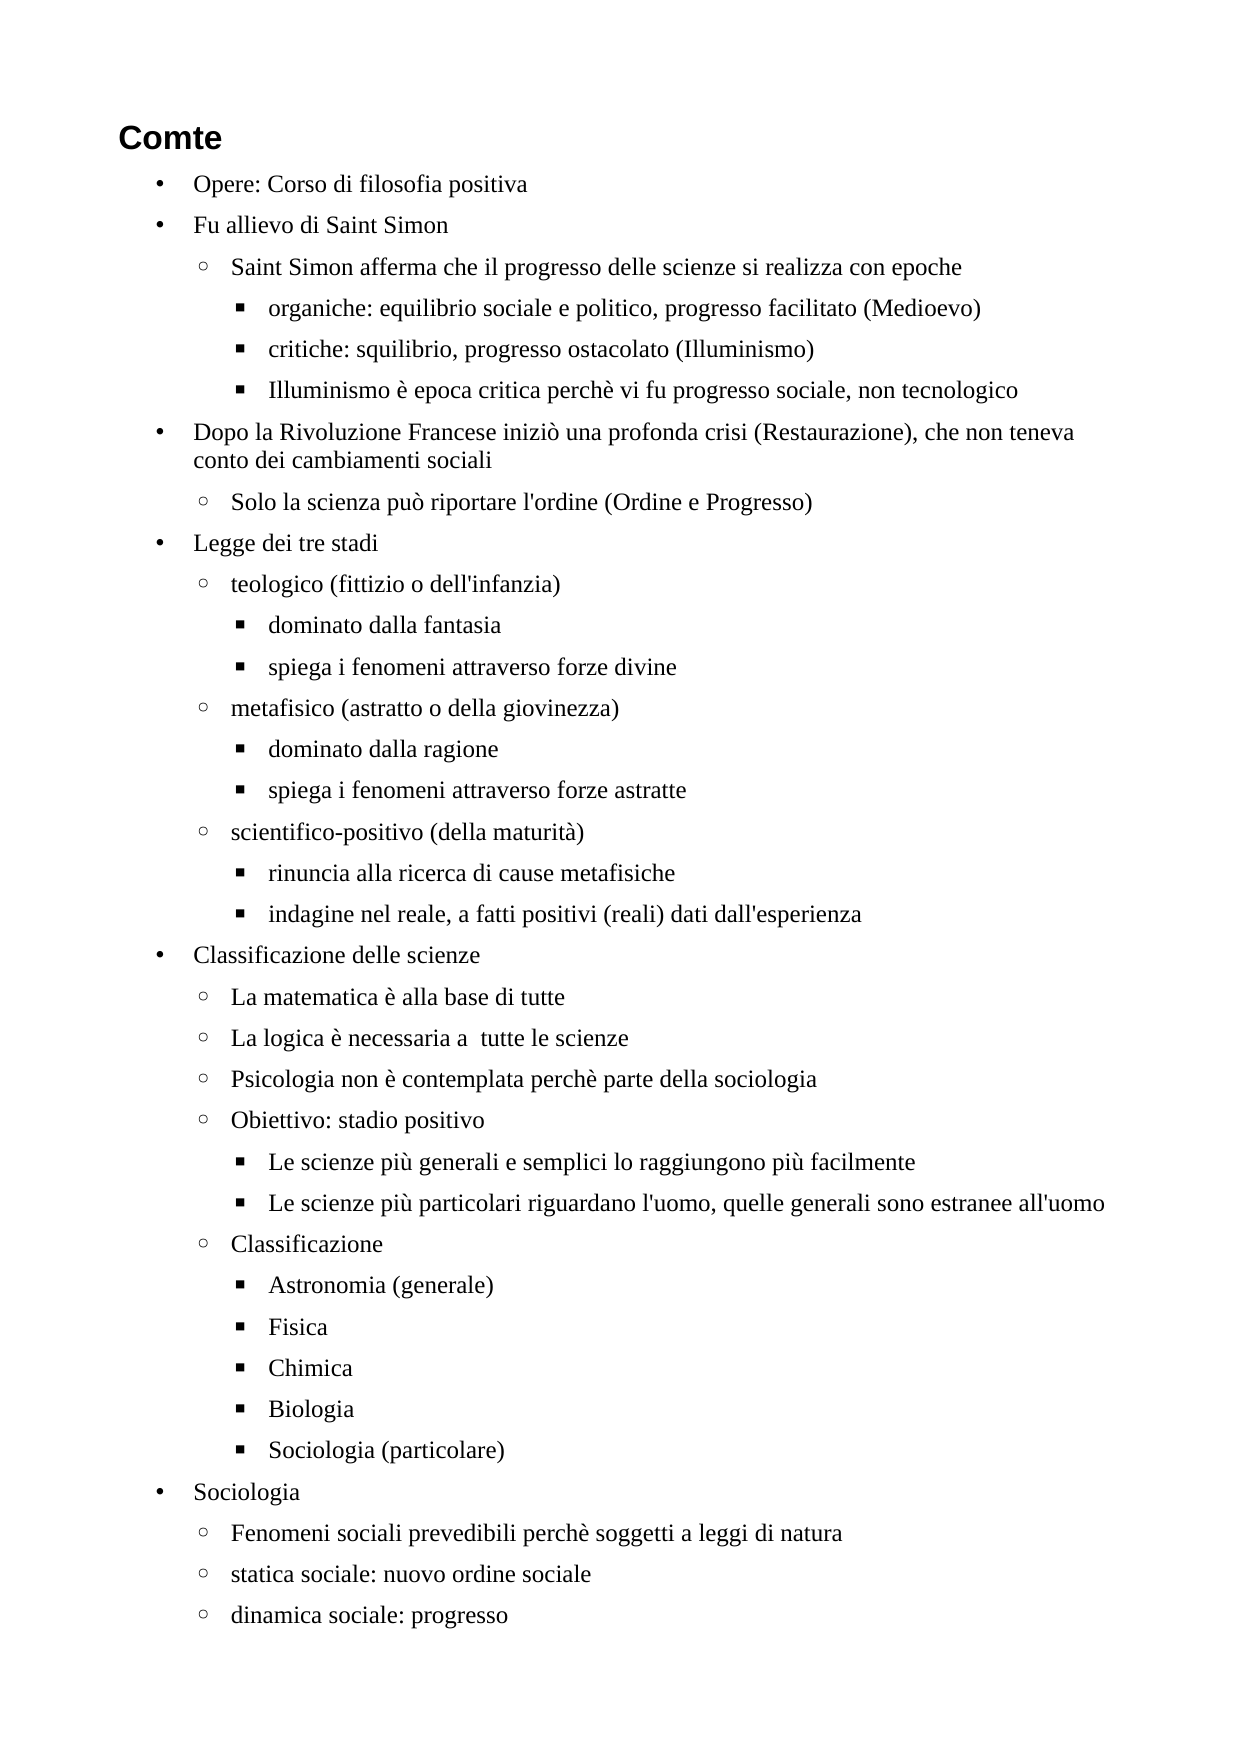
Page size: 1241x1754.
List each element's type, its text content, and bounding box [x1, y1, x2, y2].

list spiega i fenomeni attraverso forze astratte [231, 776, 1122, 804]
list indagine nel reale, a fatti positivi (reali) dati dall'esperienza [231, 899, 1122, 928]
list Le scienze più particolari riguardano l'uomo, quelle generali sono estranee all'uomo [231, 1188, 1122, 1217]
list Illuminismo è epoca critica perchè vi fu progresso sociale, non tecnologico [231, 376, 1122, 404]
list rinuncia alla ricerca di cause metafisiche [231, 858, 1122, 887]
list Astronomia (generale) [231, 1271, 1122, 1299]
list Classificazione delle scienze [156, 941, 1122, 969]
list Obiettivo: stadio positivo [193, 1106, 1122, 1134]
list La matematica è alla base di tutte [193, 982, 1122, 1011]
list statica sociale: nuovo ordine sociale [193, 1559, 1122, 1588]
list Dopo la Rivoluzione Francese iniziò una profonda crisi (Restaurazione), che non teneva conto dei cambiamenti sociali [156, 417, 1122, 474]
list Psicologia non è contemplata perchè parte della sociologia [193, 1064, 1122, 1093]
list organiche: equilibrio sociale e politico, progresso facilitato (Medioevo) [231, 293, 1122, 322]
list Legge dei tre stadi [156, 528, 1122, 557]
list Saint Simon afferma che il progresso delle scienze si realizza con epoche [193, 252, 1122, 281]
list dinamica sociale: progresso [193, 1601, 1122, 1629]
list metafisico (astratto o della giovinezza) [193, 693, 1122, 722]
subtitle Comte [118, 118, 1122, 157]
list Sociologia [156, 1477, 1122, 1506]
list dominato dalla fantasia [231, 611, 1122, 639]
list Sociologia (particolare) [231, 1436, 1122, 1464]
list critiche: squilibrio, progresso ostacolato (Illuminismo) [231, 334, 1122, 363]
list Fisica [231, 1312, 1122, 1341]
list Fenomeni sociali prevedibili perchè soggetti a leggi di natura [193, 1518, 1122, 1547]
list teologico (fittizio o dell'infanzia) [193, 569, 1122, 598]
list Fu allievo di Saint Simon [156, 211, 1122, 239]
list Chimica [231, 1353, 1122, 1382]
list Solo la scienza può riportare l'ordine (Ordine e Progresso) [193, 487, 1122, 516]
list Biologia [231, 1394, 1122, 1423]
list dominato dalla ragione [231, 734, 1122, 763]
list Classificazione [193, 1229, 1122, 1258]
list scientifico-positivo (della maturità) [193, 817, 1122, 846]
list Opere: Corso di filosofia positiva [156, 169, 1122, 198]
list La logica è necessaria a tutte le scienze [193, 1023, 1122, 1052]
list spiega i fenomeni attraverso forze divine [231, 652, 1122, 681]
list Le scienze più generali e semplici lo raggiungono più facilmente [231, 1147, 1122, 1176]
